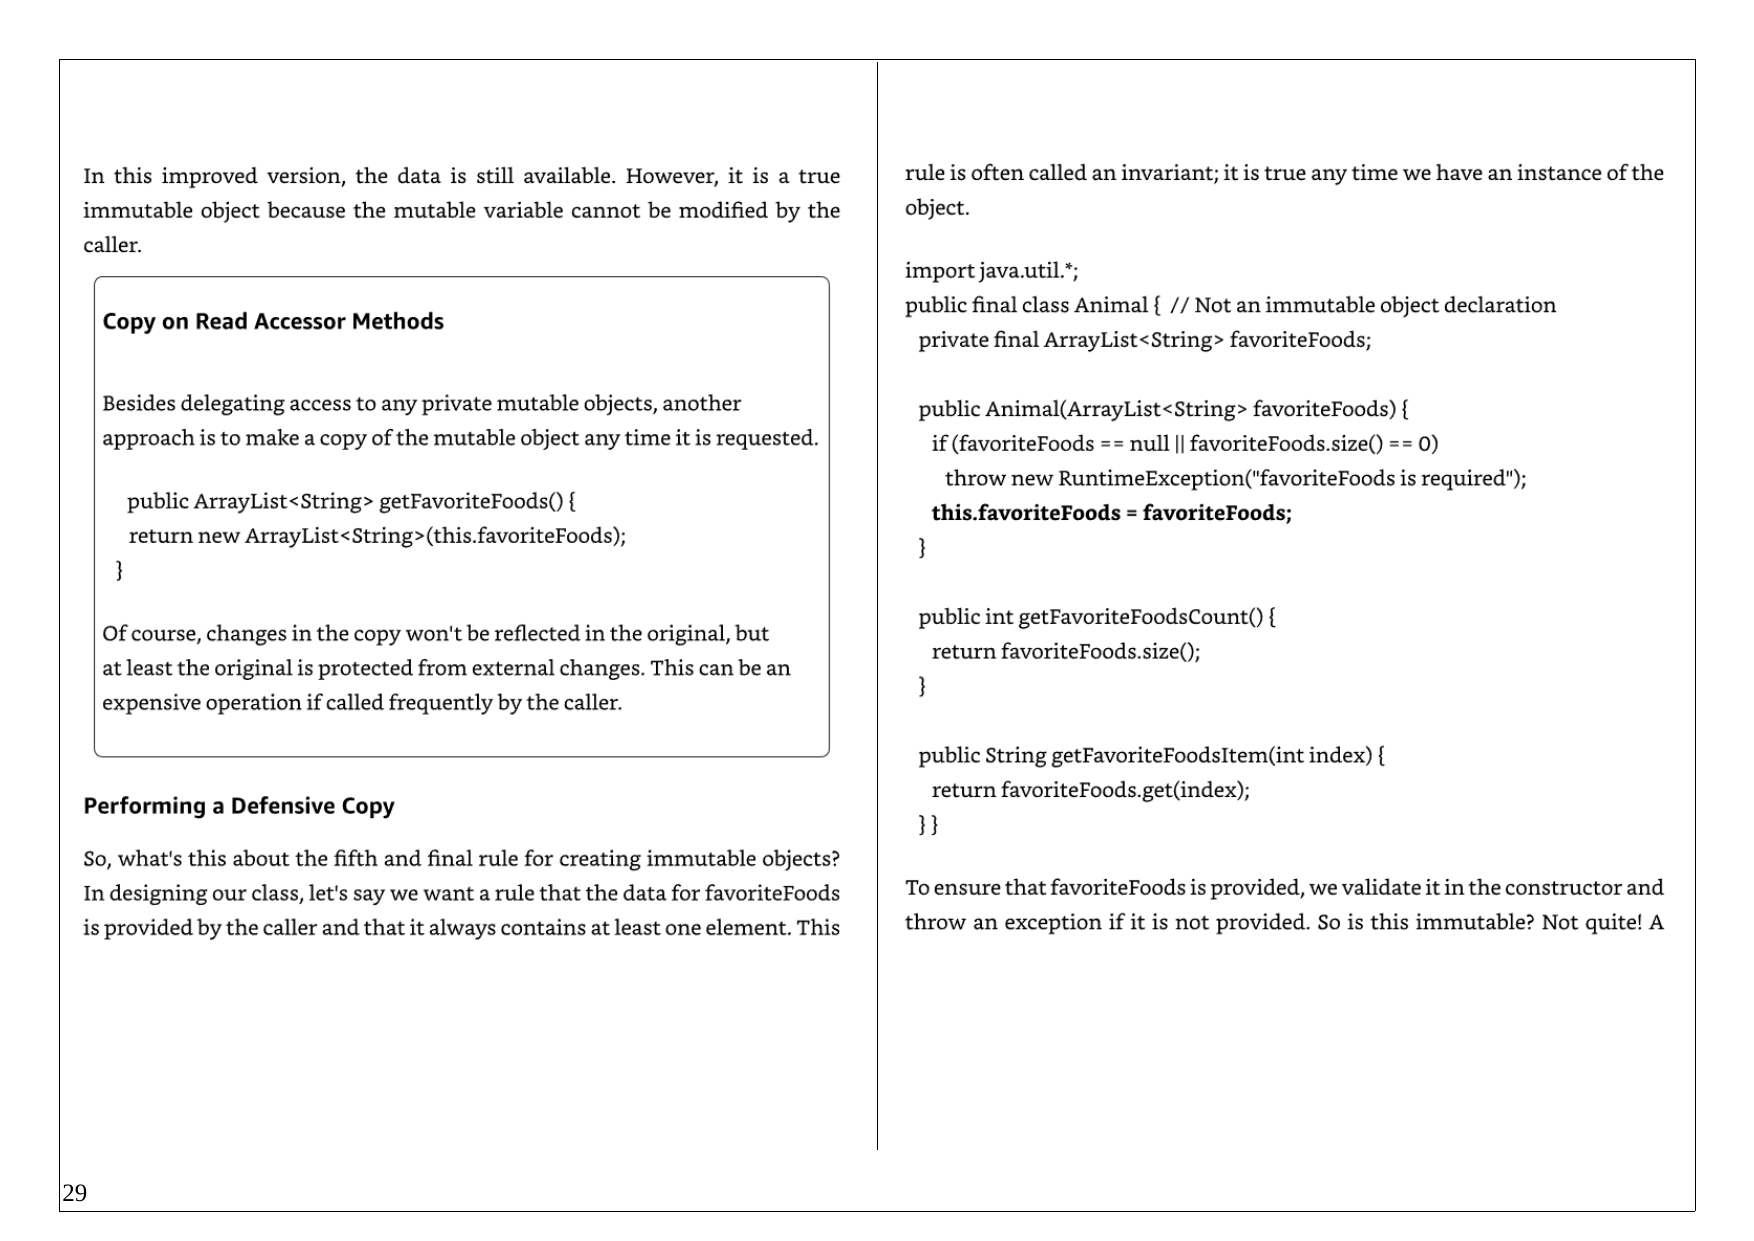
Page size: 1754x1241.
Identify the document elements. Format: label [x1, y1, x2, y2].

picture [75, 158, 857, 952]
picture [896, 158, 1680, 944]
